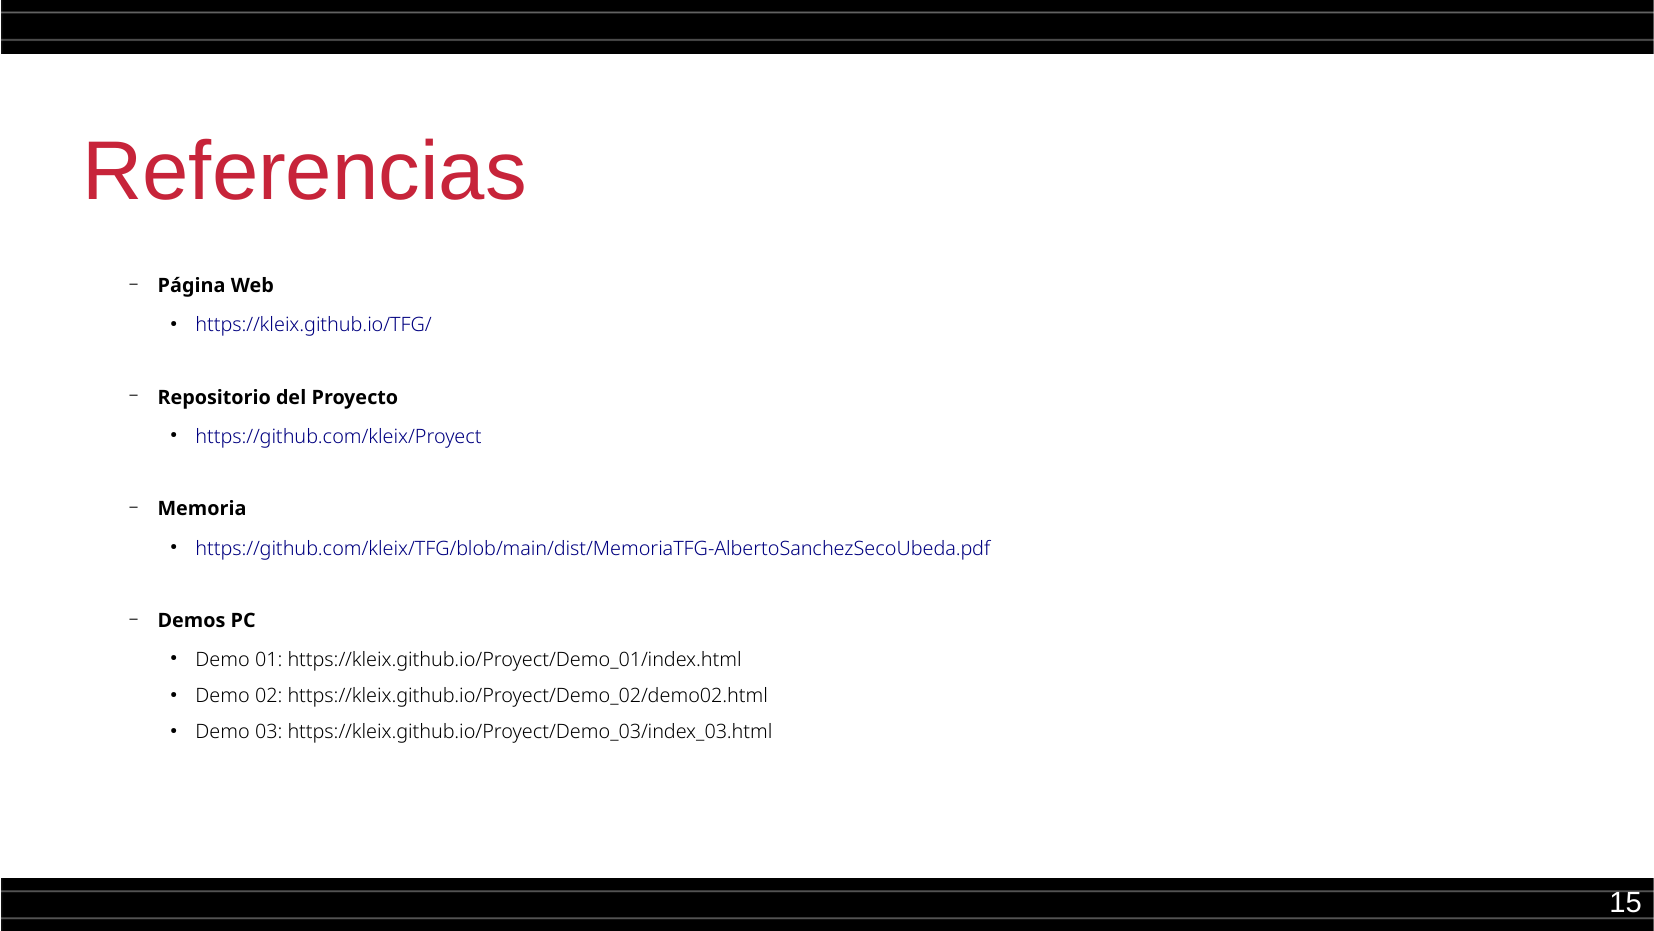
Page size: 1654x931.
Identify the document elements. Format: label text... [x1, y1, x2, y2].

picture [1, 878, 1654, 931]
picture [1, 0, 1654, 54]
title Referencias [82, 92, 1571, 249]
list Página Web https://kleix.github.io/TFG/ Repositorio del Proyecto https://github.com/kleix/Proyect Memoria https://github.com/kleix/TFG/blob/main/dist/MemoriaTFG-AlbertoSanchezSecoUbeda.pdf Demos PC Demo 01: https://kleix.github.io/Proyect/Demo_01/index.html Demo 02: https://kleix.github.io/Proyect/Demo_02/demo02.html Demo 03: https://kleix.github.io/Proyect/Demo_03/index_03.html [82, 271, 1571, 758]
